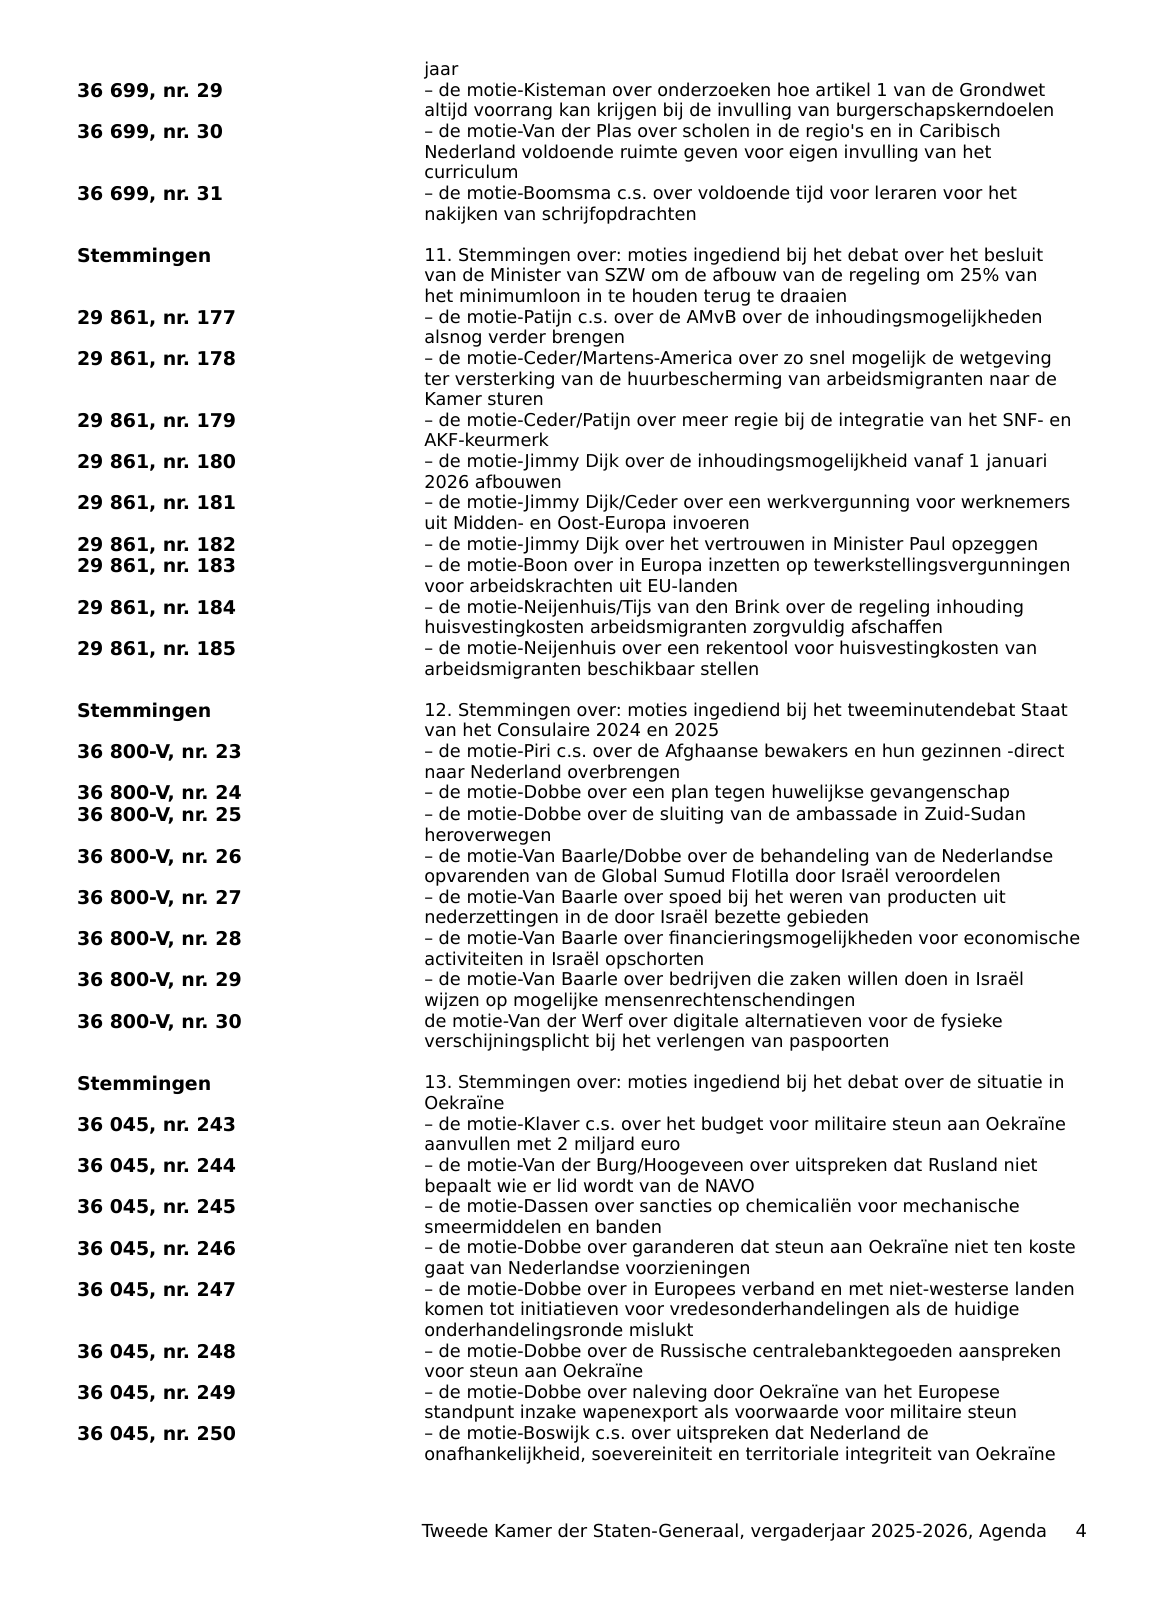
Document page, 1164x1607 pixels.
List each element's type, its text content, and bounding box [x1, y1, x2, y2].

table_cell 36 045, nr. 247 [77, 1279, 401, 1341]
table_cell [401, 597, 418, 638]
table_cell 36 045, nr. 248 [77, 1341, 401, 1382]
table_cell [418, 1052, 1087, 1072]
table_cell 36 699, nr. 31 [77, 183, 401, 224]
table_cell [401, 700, 418, 741]
table_cell – de motie-Dobbe over in Europees verband en met niet-westerse landen komen tot initiatieven voor vredesonderhandelingen als de huidige onderhandelingsronde mislukt [418, 1279, 1087, 1341]
table_cell [401, 1341, 418, 1382]
table_cell – de motie-Kisteman over onderzoeken hoe artikel 1 van de Grondwet altijd voorrang kan krijgen bij de invulling van burgerschapskerndoelen [418, 80, 1087, 121]
table_cell 29 861, nr. 178 [77, 348, 401, 410]
table_cell [401, 1114, 418, 1155]
table_cell [401, 307, 418, 348]
table_cell [77, 59, 401, 80]
table_cell [401, 1011, 418, 1052]
table_cell – de motie-Patijn c.s. over de AMvB over de inhoudingsmogelijkheden alsnog verder brengen [418, 307, 1087, 348]
table_cell – de motie-Dobbe over naleving door Oekraïne van het Europese standpunt inzake wapenexport als voorwaarde voor militaire steun [418, 1382, 1087, 1423]
table_cell – de motie-Van der Plas over scholen in de regio's en in Caribisch Nederland voldoende ruimte geven voor eigen invulling van het curriculum [418, 121, 1087, 183]
table_cell 36 800-V, nr. 30 [77, 1011, 401, 1052]
table_cell – de motie-Van Baarle over bedrijven die zaken willen doen in Israël wijzen op mogelijke mensenrechtenschendingen [418, 969, 1087, 1011]
table_cell [401, 1196, 418, 1237]
table_cell – de motie-Van Baarle over spoed bij het weren van producten uit nederzettingen in de door Israël bezette gebieden [418, 887, 1087, 928]
table_cell [401, 183, 418, 224]
table_cell 11. Stemmingen over: moties ingediend bij het debat over het besluit van de Minister van SZW om de afbouw van de regeling om 25% van het minimumloon in te houden terug te draaien [418, 245, 1087, 307]
table_cell [401, 555, 418, 597]
table_cell 12. Stemmingen over: moties ingediend bij het tweeminutendebat Staat van het Consulaire 2024 en 2025 [418, 700, 1087, 741]
table_cell – de motie-Van der Burg/Hoogeveen over uitspreken dat Rusland niet bepaalt wie er lid wordt van de NAVO [418, 1155, 1087, 1196]
table_cell de motie-Van der Werf over digitale alternatieven voor de fysieke verschijningsplicht bij het verlengen van paspoorten [418, 1011, 1087, 1052]
table_cell [401, 59, 418, 80]
table_cell [401, 451, 418, 492]
table_cell [401, 1238, 418, 1279]
table_cell [401, 245, 418, 307]
table_cell 29 861, nr. 179 [77, 410, 401, 451]
table_cell [77, 224, 401, 245]
table_cell 36 800-V, nr. 27 [77, 887, 401, 928]
table_cell – de motie-Van Baarle/Dobbe over de behandeling van de Nederlandse opvarenden van de Global Sumud Flotilla door Israël veroordelen [418, 846, 1087, 887]
table_cell – de motie-Boon over in Europa inzetten op tewerkstellingsvergunningen voor arbeidskrachten uit EU-landen [418, 555, 1087, 597]
table_cell – de motie-Neijenhuis over een rekentool voor huisvestingkosten van arbeidsmigranten beschikbaar stellen [418, 638, 1087, 679]
table_cell 29 861, nr. 185 [77, 638, 401, 679]
table_cell [401, 928, 418, 969]
table_cell – de motie-Jimmy Dijk over de inhoudingsmogelijkheid vanaf 1 januari 2026 afbouwen [418, 451, 1087, 492]
table_cell [401, 1073, 418, 1114]
table_cell 36 800-V, nr. 23 [77, 741, 401, 782]
table_cell [77, 1052, 401, 1072]
table_cell 36 045, nr. 249 [77, 1382, 401, 1423]
table_cell – de motie-Ceder/Martens-America over zo snel mogelijk de wetgeving ter versterking van de huurbescherming van arbeidsmigranten naar de Kamer sturen [418, 348, 1087, 410]
table_cell – de motie-Dassen over sancties op chemicaliën voor mechanische smeermiddelen en banden [418, 1196, 1087, 1237]
table_cell [418, 224, 1087, 245]
table_cell 36 045, nr. 245 [77, 1196, 401, 1237]
table_cell [401, 121, 418, 183]
table_cell 29 861, nr. 182 [77, 534, 401, 555]
table_cell – de motie-Boswijk c.s. over uitspreken dat Nederland de onafhankelijkheid, soevereiniteit en territoriale integriteit van Oekraïne [418, 1423, 1087, 1464]
table_cell Stemmingen [77, 1073, 401, 1114]
table_cell [401, 1423, 418, 1464]
table_cell [401, 224, 418, 245]
table_cell [401, 1155, 418, 1196]
table_cell [401, 410, 418, 451]
table_cell 36 800-V, nr. 25 [77, 804, 401, 846]
table_cell [401, 534, 418, 555]
table_cell 29 861, nr. 183 [77, 555, 401, 597]
table_cell 36 045, nr. 243 [77, 1114, 401, 1155]
table_cell 36 045, nr. 244 [77, 1155, 401, 1196]
table_cell 13. Stemmingen over: moties ingediend bij het debat over de situatie in Oekraïne [418, 1073, 1087, 1114]
table_cell 29 861, nr. 180 [77, 451, 401, 492]
table_cell [401, 492, 418, 533]
table_cell [401, 679, 418, 700]
table_cell [401, 887, 418, 928]
table_cell 36 045, nr. 246 [77, 1238, 401, 1279]
table_cell [401, 348, 418, 410]
table_cell 29 861, nr. 184 [77, 597, 401, 638]
table_cell [401, 804, 418, 846]
table_cell 36 800-V, nr. 26 [77, 846, 401, 887]
table_cell [418, 679, 1087, 700]
table_cell – de motie-Neijenhuis/Tijs van den Brink over de regeling inhouding huisvestingkosten arbeidsmigranten zorgvuldig afschaffen [418, 597, 1087, 638]
table_cell [401, 1382, 418, 1423]
table_cell [401, 846, 418, 887]
table_cell [401, 969, 418, 1011]
table_cell 36 800-V, nr. 28 [77, 928, 401, 969]
table_cell – de motie-Jimmy Dijk over het vertrouwen in Minister Paul opzeggen [418, 534, 1087, 555]
table_cell [401, 80, 418, 121]
table_cell 36 699, nr. 29 [77, 80, 401, 121]
table_cell [401, 1279, 418, 1341]
table_cell – de motie-Jimmy Dijk/Ceder over een werkvergunning voor werknemers uit Midden- en Oost-Europa invoeren [418, 492, 1087, 533]
table_cell jaar [418, 59, 1087, 80]
table_cell – de motie-Piri c.s. over de Afghaanse bewakers en hun gezinnen -direct naar Nederland overbrengen [418, 741, 1087, 782]
table_cell 29 861, nr. 181 [77, 492, 401, 533]
table_cell 36 045, nr. 250 [77, 1423, 401, 1464]
table_cell [401, 782, 418, 804]
table_cell – de motie-Van Baarle over financieringsmogelijkheden voor economische activiteiten in Israël opschorten [418, 928, 1087, 969]
table_cell 36 699, nr. 30 [77, 121, 401, 183]
table_cell Stemmingen [77, 245, 401, 307]
table_cell [401, 638, 418, 679]
table_cell – de motie-Ceder/Patijn over meer regie bij de integratie van het SNF- en AKF-keurmerk [418, 410, 1087, 451]
table_cell 29 861, nr. 177 [77, 307, 401, 348]
table_cell – de motie-Dobbe over de Russische centralebanktegoeden aanspreken voor steun aan Oekraïne [418, 1341, 1087, 1382]
table_cell – de motie-Dobbe over een plan tegen huwelijkse gevangenschap [418, 782, 1087, 804]
table_cell – de motie-Klaver c.s. over het budget voor militaire steun aan Oekraïne aanvullen met 2 miljard euro [418, 1114, 1087, 1155]
table_cell [401, 1052, 418, 1072]
table_cell – de motie-Boomsma c.s. over voldoende tijd voor leraren voor het nakijken van schrijfopdrachten [418, 183, 1087, 224]
table_cell [77, 679, 401, 700]
table_cell [401, 741, 418, 782]
table_cell 36 800-V, nr. 29 [77, 969, 401, 1011]
table_cell Stemmingen [77, 700, 401, 741]
table_cell – de motie-Dobbe over garanderen dat steun aan Oekraïne niet ten koste gaat van Nederlandse voorzieningen [418, 1238, 1087, 1279]
table_cell – de motie-Dobbe over de sluiting van de ambassade in Zuid-Sudan heroverwegen [418, 804, 1087, 846]
table_cell 36 800-V, nr. 24 [77, 782, 401, 804]
